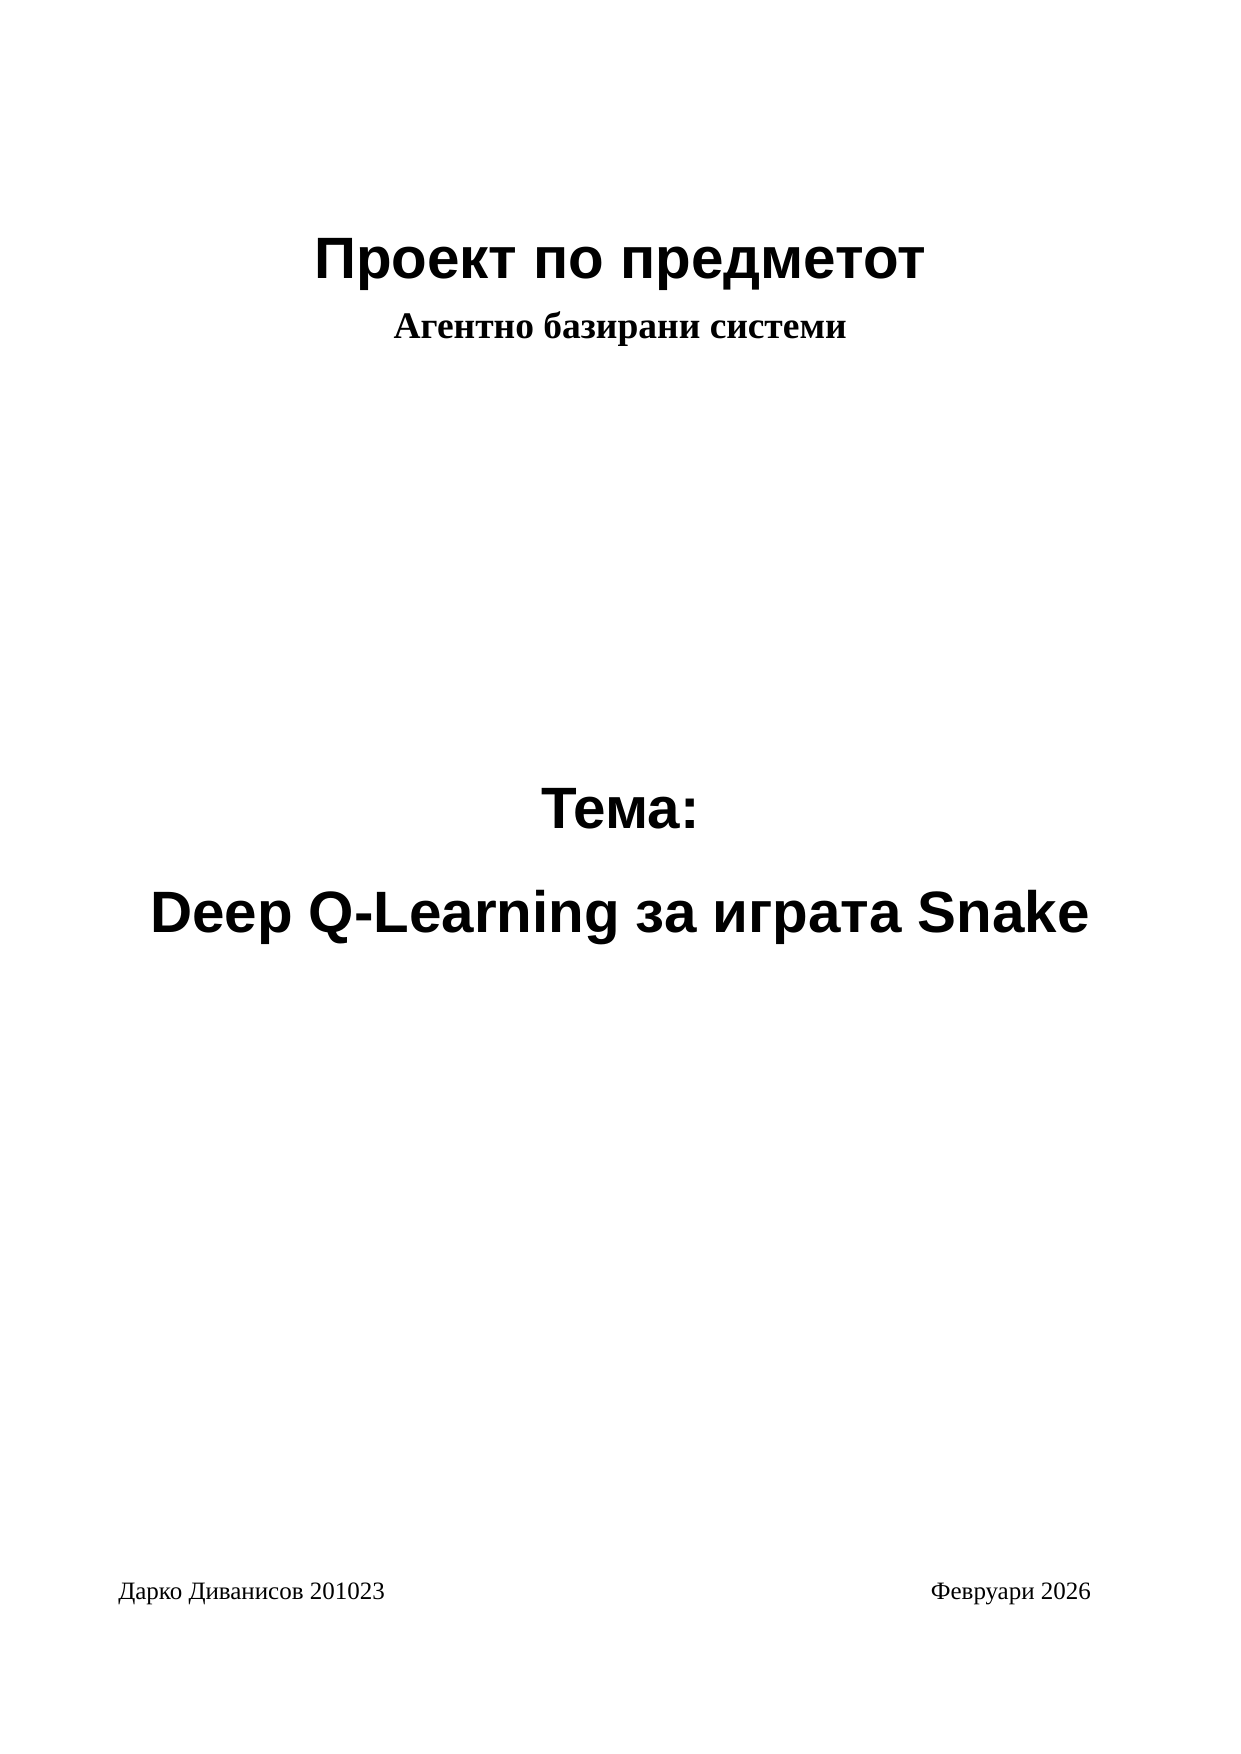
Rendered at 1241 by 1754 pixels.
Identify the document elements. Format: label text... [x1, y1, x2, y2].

text Агентно базирани системи [118, 303, 1122, 346]
title Deep Q-Learning за играта Snake [118, 878, 1122, 945]
title ­Тема: [118, 773, 1122, 840]
text Дарко Диванисов 201023 Февруари 2026 [118, 1576, 1122, 1605]
title Проект по предметот [118, 224, 1122, 291]
